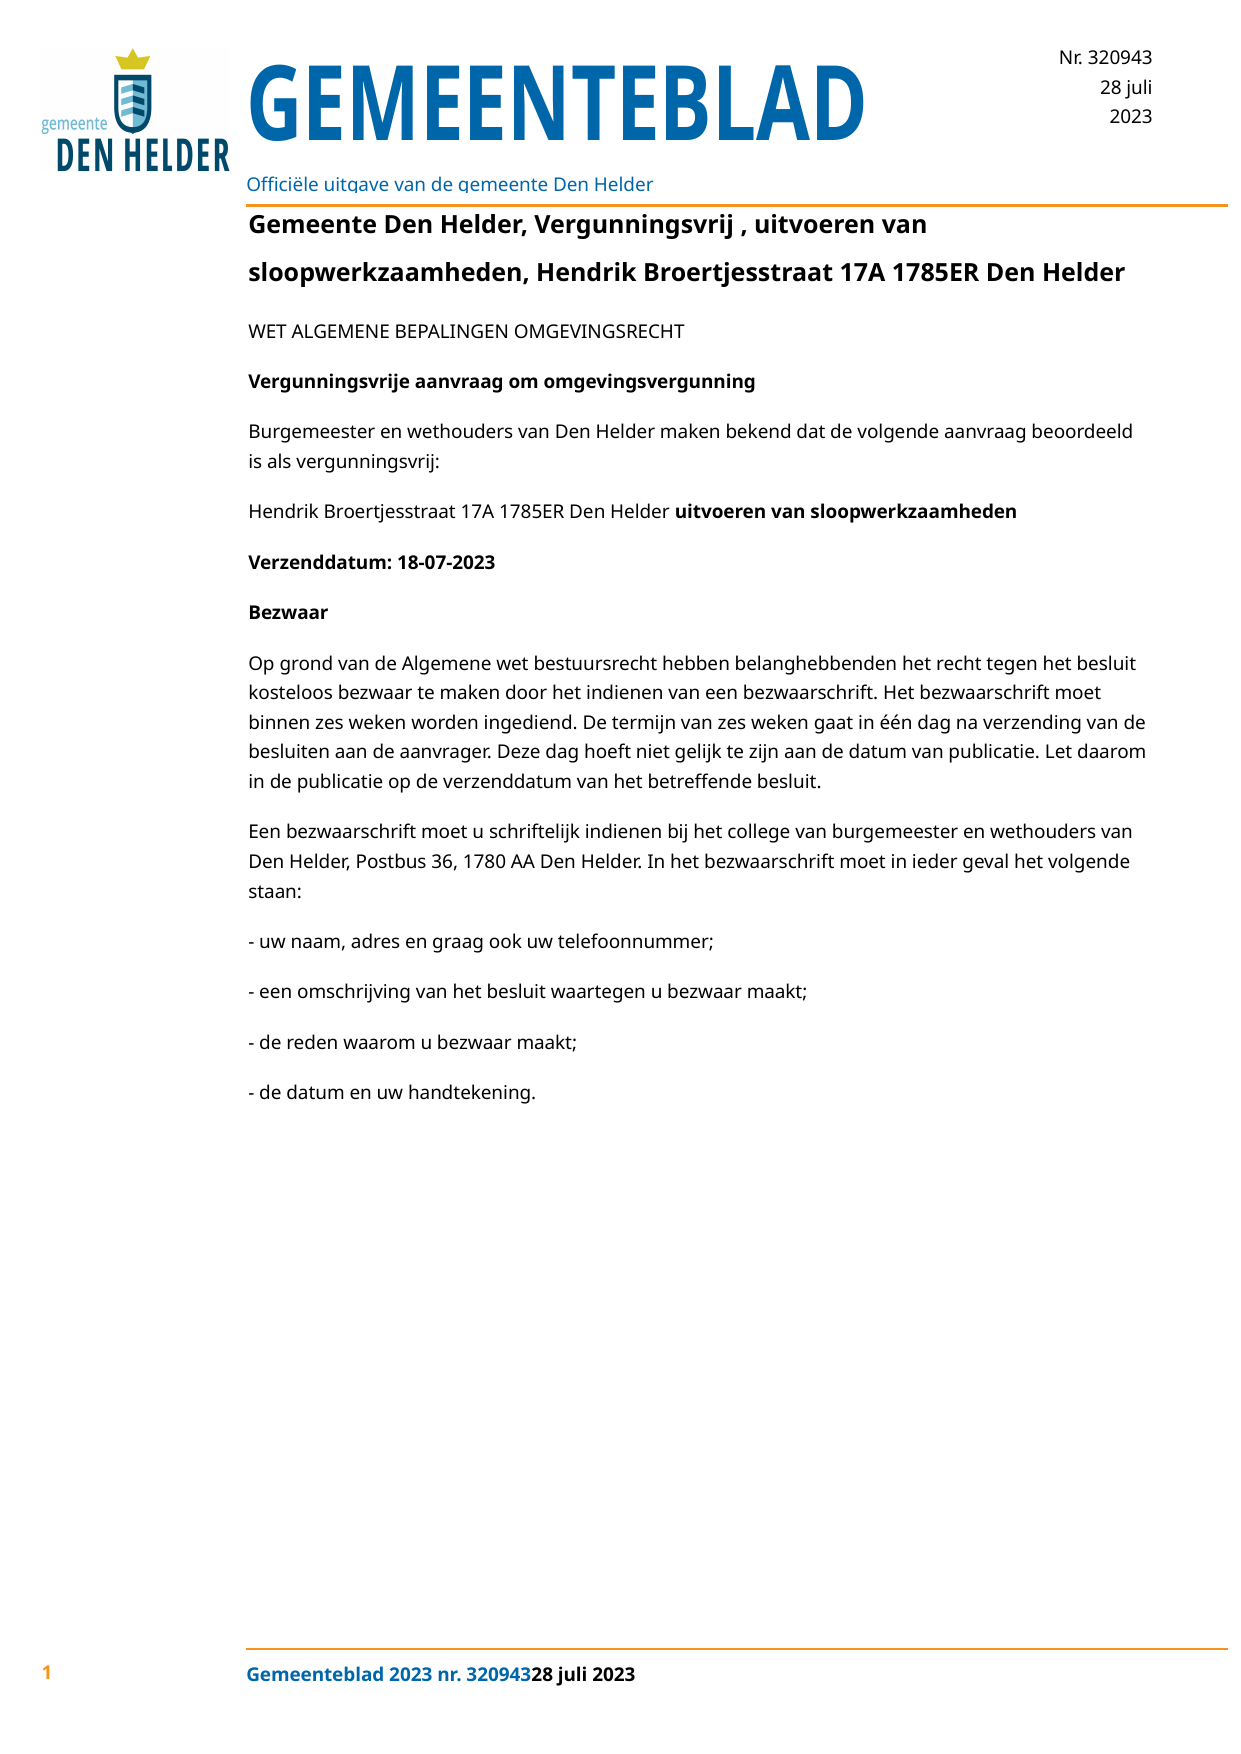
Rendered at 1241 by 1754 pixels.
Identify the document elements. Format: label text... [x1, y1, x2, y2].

picture [220, 160, 224, 172]
text - uw naam, adres en graag ook uw telefoonnummer; [248, 928, 1152, 954]
picture [41, 47, 231, 172]
text Bezwaar [248, 599, 1152, 625]
text - een omschrijving van het besluit waartegen u bezwaar maakt; [248, 979, 1152, 1004]
picture [63, 144, 68, 165]
text - de datum en uw handtekening. [248, 1079, 1152, 1105]
text Een bezwaarschrift moet u schriftelijk indienen bij het college van burgemeester en wethouders van Den Helder, Postbus 36, 1780 AA Den Helder. In het bezwaarschrift moet in ieder geval het volgende staan: [248, 819, 1152, 904]
picture [130, 157, 135, 172]
text Vergunningsvrije aanvraag om omgevingsvergunning [248, 368, 1152, 394]
text Hendrik Broertjesstraat 17A 1785ER Den Helder uitvoeren van sloopwerkzaamheden [248, 499, 1152, 524]
picture [100, 154, 106, 172]
text Op grond van de Algemene wet bestuursrecht hebben belanghebbenden het recht tegen het besluit kosteloos bezwaar te maken door het indienen van een bezwaarschrift. Het bezwaarschrift moet binnen zes weken worden ingediend. De termijn van zes weken gaat in één dag na verzending van de besluiten aan de aanvrager. Deze dag hoeft niet gelijk te zijn aan de datum van publicatie. Let daarom in de publicatie op de verzenddatum van het betreffende besluit. [248, 650, 1152, 794]
text WET ALGEMENE BEPALINGEN OMGEVINGSRECHT [248, 318, 1152, 344]
text Burgemeester en wethouders van Den Helder maken bekend dat de volgende aanvraag beoordeeld is als vergunningsvrij: [248, 419, 1152, 474]
text Verzenddatum: 18-07-2023 [248, 549, 1152, 575]
text Gemeente Den Helder, Vergunningsvrij , uitvoeren van sloopwerkzaamheden, Hendrik Broertjesstraat 17A 1785ER Den Helder [248, 207, 1152, 288]
text - de reden waarom u bezwaar maakt; [248, 1029, 1152, 1055]
picture [182, 144, 187, 165]
